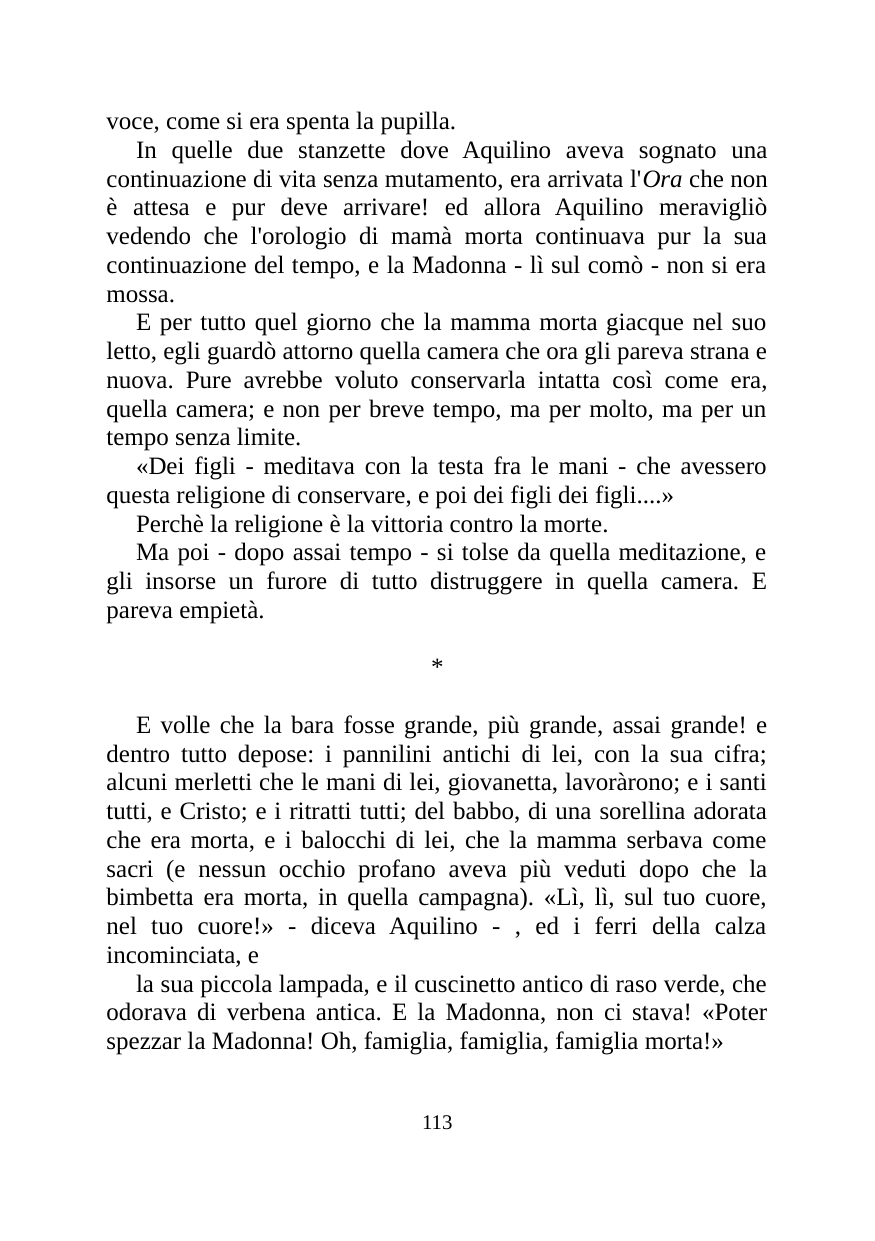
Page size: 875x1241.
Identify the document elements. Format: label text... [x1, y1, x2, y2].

text voce, come si era spenta la pupilla. [106, 106, 768, 135]
text «Dei figli - meditava con la testa fra le mani - che avessero questa religione di conservare, e poi dei figli dei figli....» [106, 451, 768, 509]
text E per tutto quel giorno che la mamma morta giacque nel suo letto, egli guardò attorno quella camera che ora gli pareva strana e nuova. Pure avrebbe voluto conservarla intatta così come era, quella camera; e non per breve tempo, ma per molto, ma per un tempo senza limite. [106, 307, 768, 451]
text In quelle due stanzette dove Aquilino aveva sognato una continuazione di vita senza mutamento, era arrivata l'Ora che non è attesa e pur deve arrivare! ed allora Aquilino meravigliò vedendo che l'orologio di mamà morta continuava pur la sua continuazione del tempo, e la Madonna - lì sul comò - non si era mossa. [106, 135, 768, 307]
text la sua piccola lampada, e il cuscinetto antico di raso verde, che odorava di verbena antica. E la Madonna, non ci stava! «Poter spezzar la Madonna! Oh, famiglia, famiglia, famiglia morta!» [106, 969, 768, 1055]
text Ma poi - dopo assai tempo - si tolse da quella meditazione, e gli insorse un furore di tutto distruggere in quella camera. E pareva empietà. [106, 537, 768, 624]
text E volle che la bara fosse grande, più grande, assai grande! e dentro tutto depose: i pannilini antichi di lei, con la sua cifra; alcuni merletti che le mani di lei, giovanetta, lavoràrono; e i santi tutti, e Cristo; e i ritratti tutti; del babbo, di una sorellina adorata che era morta, e i balocchi di lei, che la mamma serbava come sacri (e nessun occhio profano aveva più veduti dopo che la bimbetta era morta, in quella campagna). «Lì, lì, sul tuo cuore, nel tuo cuore!» - diceva Aquilino - , ed i ferri della calza incominciata, e [106, 710, 768, 969]
text * [106, 652, 768, 681]
text Perchè la religione è la vittoria contro la morte. [106, 509, 768, 537]
